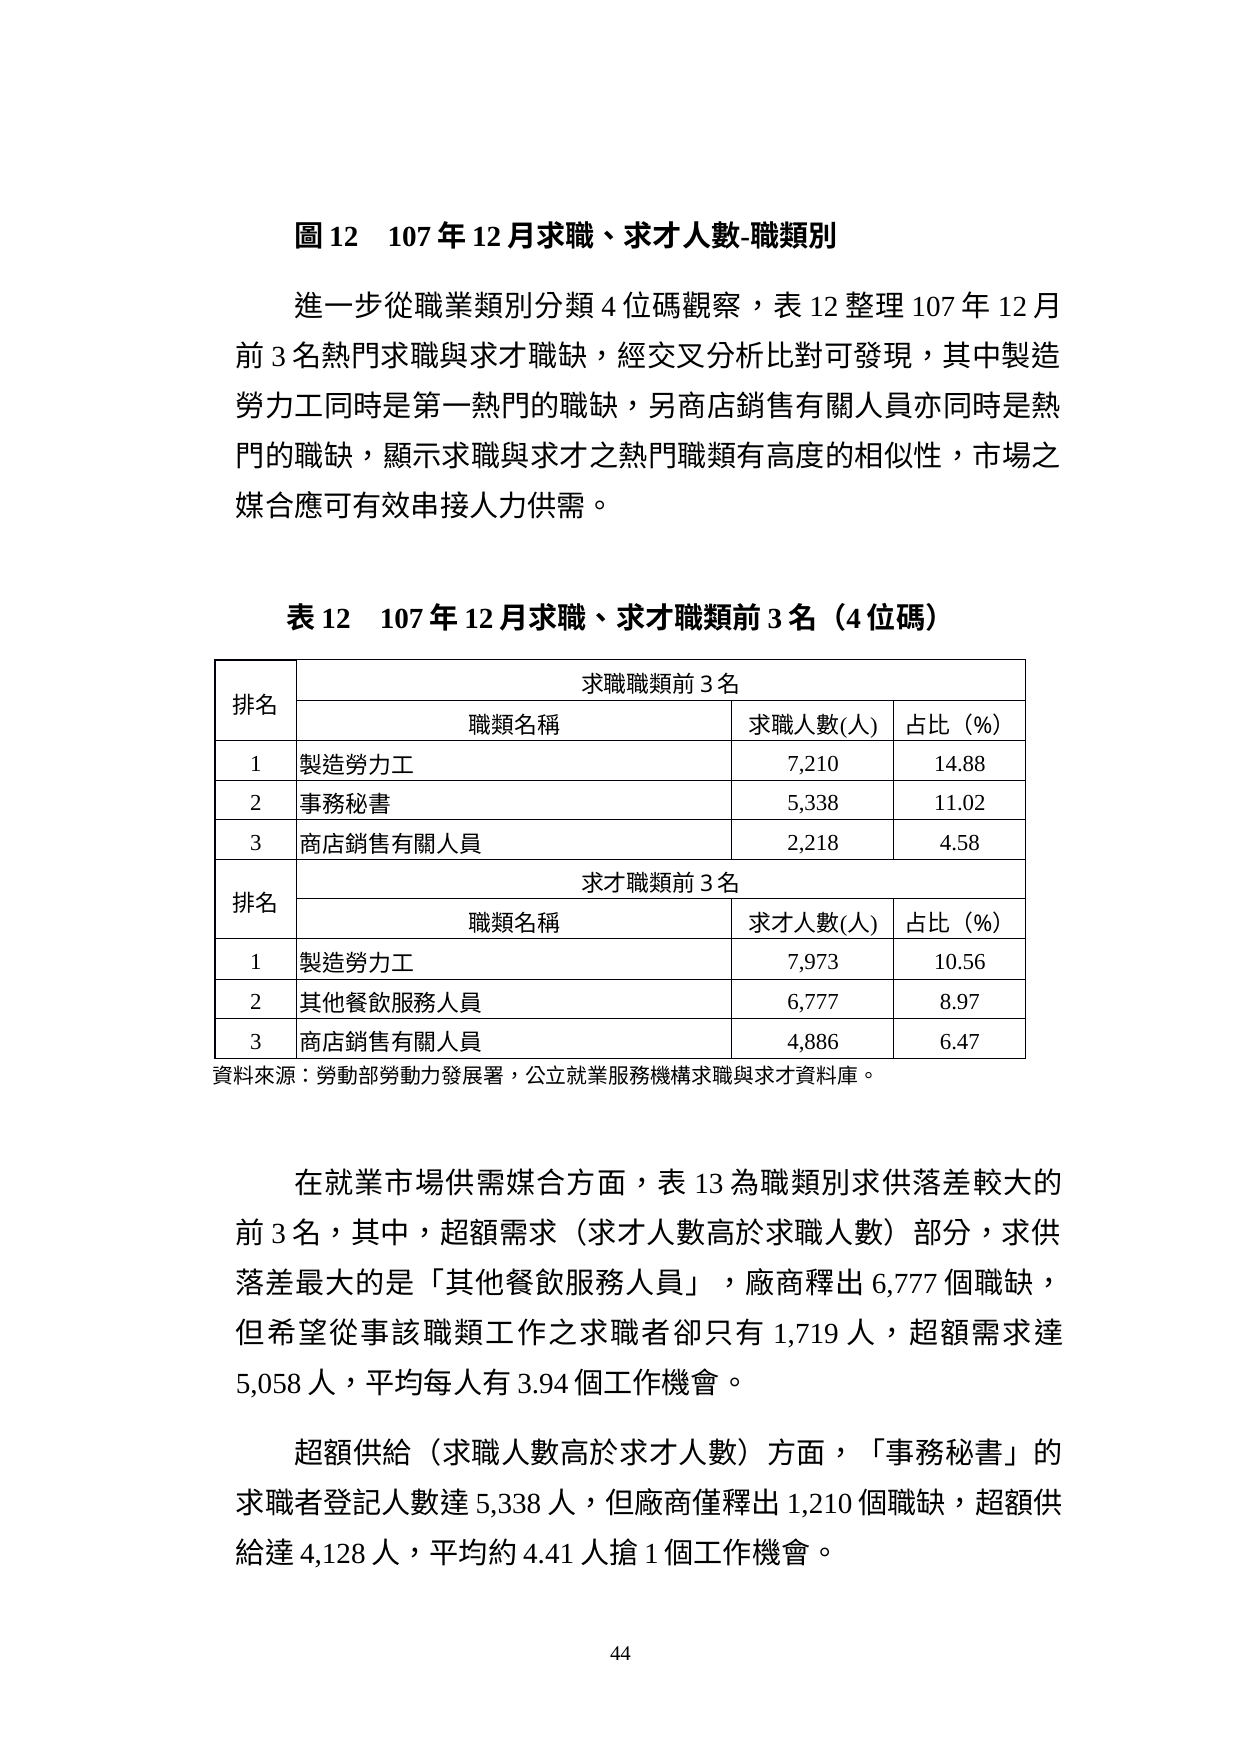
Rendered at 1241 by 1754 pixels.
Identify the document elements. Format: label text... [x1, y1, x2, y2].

table_cell 1 [216, 939, 296, 978]
table_cell 職類名稱 [297, 701, 731, 740]
table_cell 11.02 [894, 781, 1025, 819]
table_cell 其他餐飲服務人員 [297, 980, 731, 1018]
table_cell 6.47 [894, 1019, 1025, 1057]
text 進一步從職業類別分類4位碼觀察，表12整理107年12月前3名熱門求職與求才職缺，經交叉分析比對可發現，其中製造勞力工同時是第一熱門的職缺，另商店銷售有關人員亦同時是熱門的職缺，顯示求職與求才之熱門職類有高度的相似性，市場之媒合應可有效串接人力供需。 [236, 277, 1063, 527]
table_header 排名 [216, 661, 296, 740]
table_cell 排名 [216, 860, 296, 938]
table_cell 7,210 [732, 741, 893, 780]
table_cell 2 [216, 980, 296, 1018]
table_cell 求才人數(人) [732, 899, 893, 938]
table_cell 8.97 [894, 980, 1025, 1018]
table_cell 求才職類前3名 [297, 860, 1025, 898]
table_cell 占比（%） [894, 701, 1025, 740]
table_cell 14.88 [894, 741, 1025, 780]
table_cell 6,777 [732, 980, 893, 1018]
table_cell 5,338 [732, 781, 893, 819]
table_cell 3 [216, 1019, 296, 1057]
text 資料來源：勞動部勞動力發展署，公立就業服務機構求職與求才資料庫。 [212, 1064, 1063, 1089]
table_cell 製造勞力工 [297, 939, 731, 978]
table_cell 7,973 [732, 939, 893, 978]
table_cell 4.58 [894, 820, 1025, 859]
table_header 求職職類前3名 [297, 660, 1025, 700]
text 在就業市場供需媒合方面，表13為職類別求供落差較大的前3名，其中，超額需求（求才人數高於求職人數）部分，求供落差最大的是「其他餐飲服務人員」，廠商釋出6,777個職缺，但希望從事該職類工作之求職者卻只有1,719人，超額需求達5,058人，平均每人有3.94個工作機會。 [236, 1153, 1063, 1403]
text 超額供給（求職人數高於求才人數）方面，「事務秘書」的求職者登記人數達5,338人，但廠商僅釋出1,210個職缺，超額供給達4,128人，平均約4.41人搶1個工作機會。 [236, 1423, 1063, 1573]
table_cell 職類名稱 [297, 899, 731, 938]
table_cell 商店銷售有關人員 [297, 1019, 731, 1057]
table_cell 4,886 [732, 1019, 893, 1057]
table_cell 求職人數(人) [732, 701, 893, 740]
text 圖12 107年12月求職、求才人數-職類別 [236, 207, 1063, 257]
table_cell 占比（%） [894, 899, 1025, 938]
table_cell 商店銷售有關人員 [297, 820, 731, 859]
table_cell 10.56 [894, 939, 1025, 978]
text 表12 107年12月求職、求才職類前3名（4位碼） [177, 585, 1063, 639]
table_cell 2 [216, 781, 296, 819]
table_cell 製造勞力工 [297, 741, 731, 780]
table_cell 1 [216, 741, 296, 780]
table_cell 2,218 [732, 820, 893, 859]
table_cell 3 [216, 820, 296, 859]
table_cell 事務秘書 [297, 781, 731, 819]
